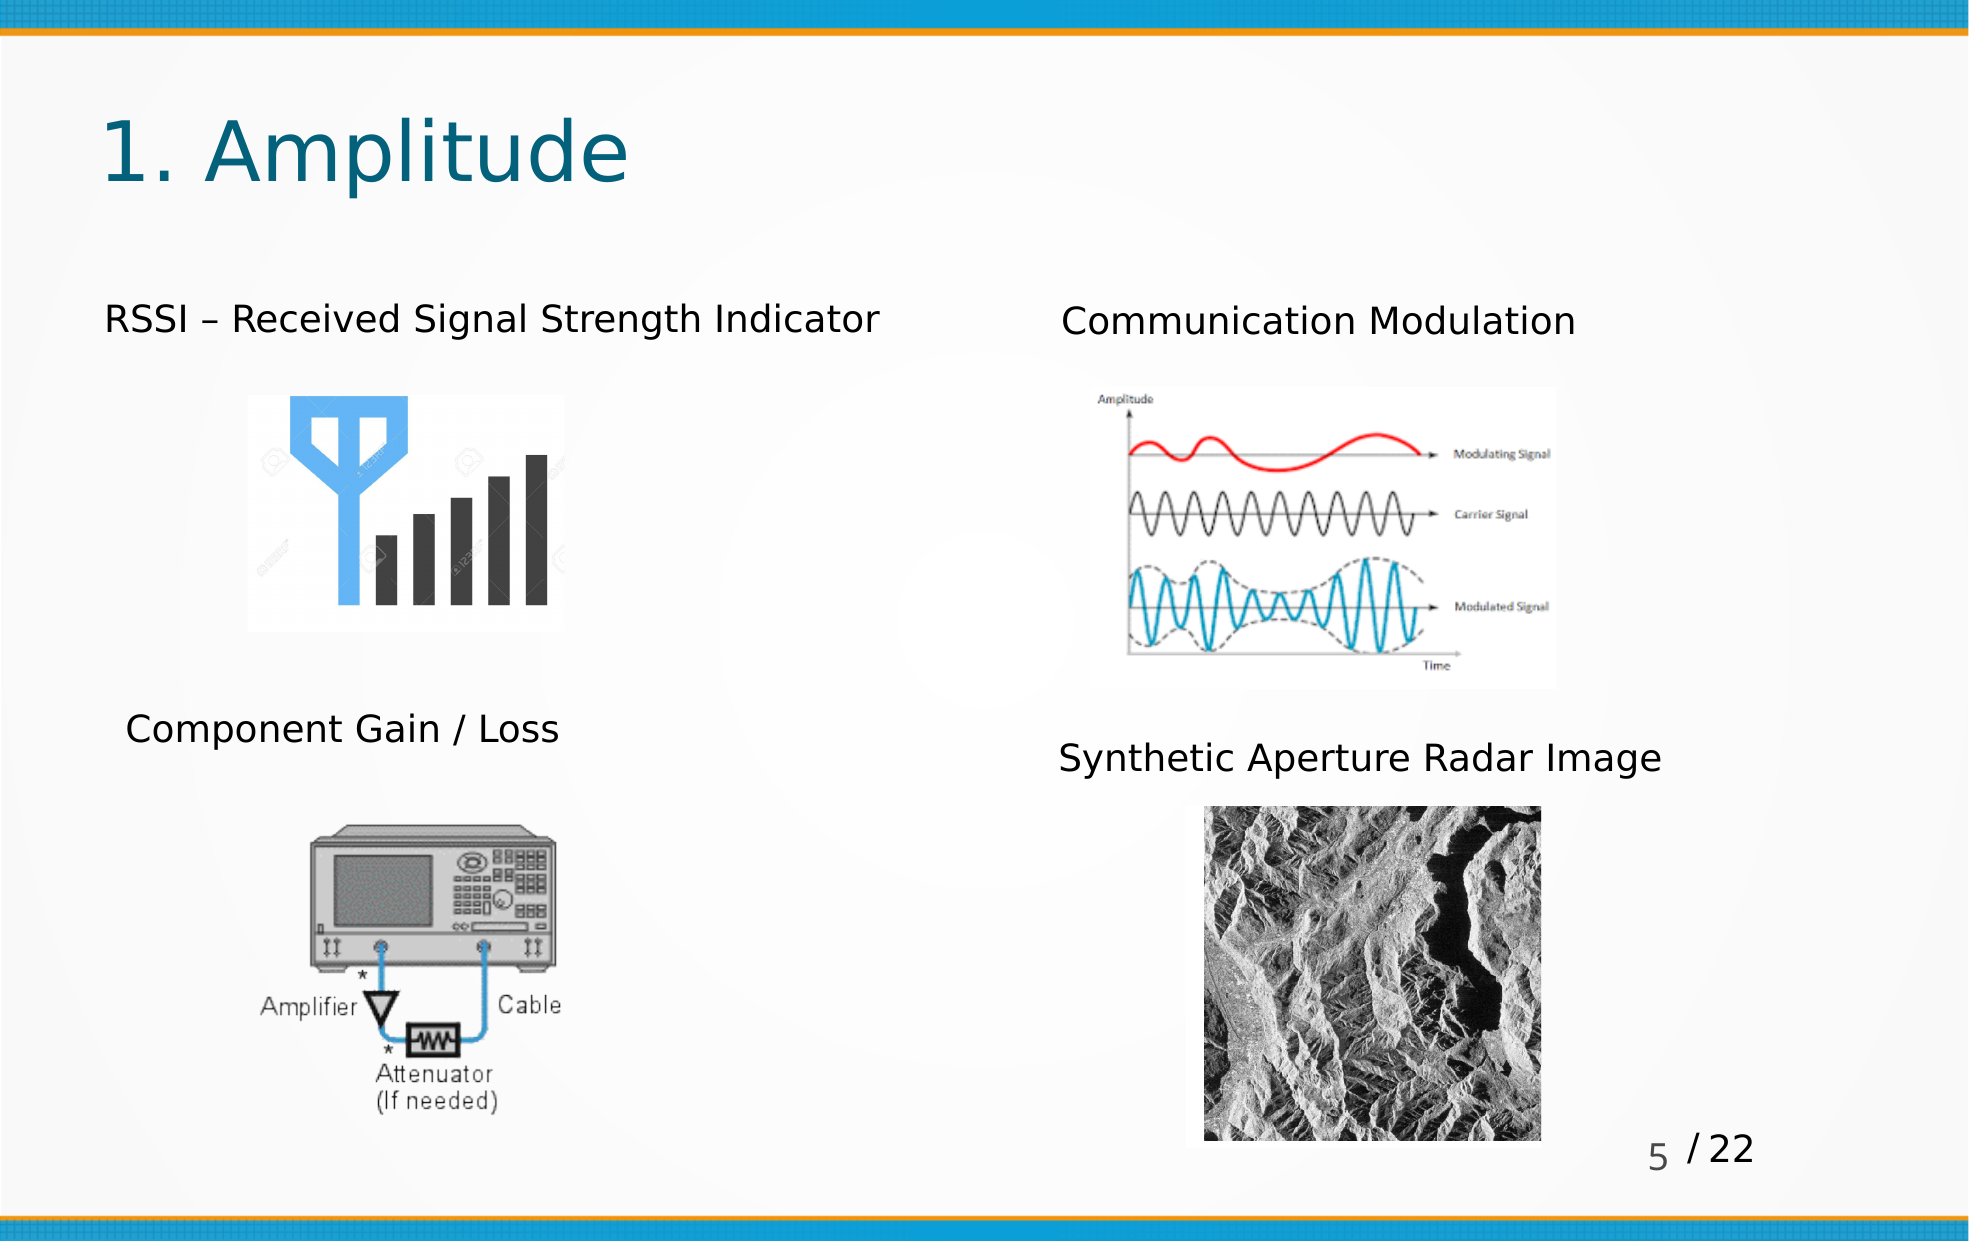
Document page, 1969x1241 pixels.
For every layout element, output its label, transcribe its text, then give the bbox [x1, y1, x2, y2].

text_box Communication Modulation [1055, 258, 1650, 386]
text_box Component Gain / Loss [119, 665, 600, 793]
title 1. Amplitude [98, 49, 1870, 257]
text_box RSSI – Received Signal Strength Indicator [98, 256, 964, 384]
text_box Synthetic Aperture Radar Image [1052, 694, 1826, 822]
picture [0, 0, 1969, 1241]
